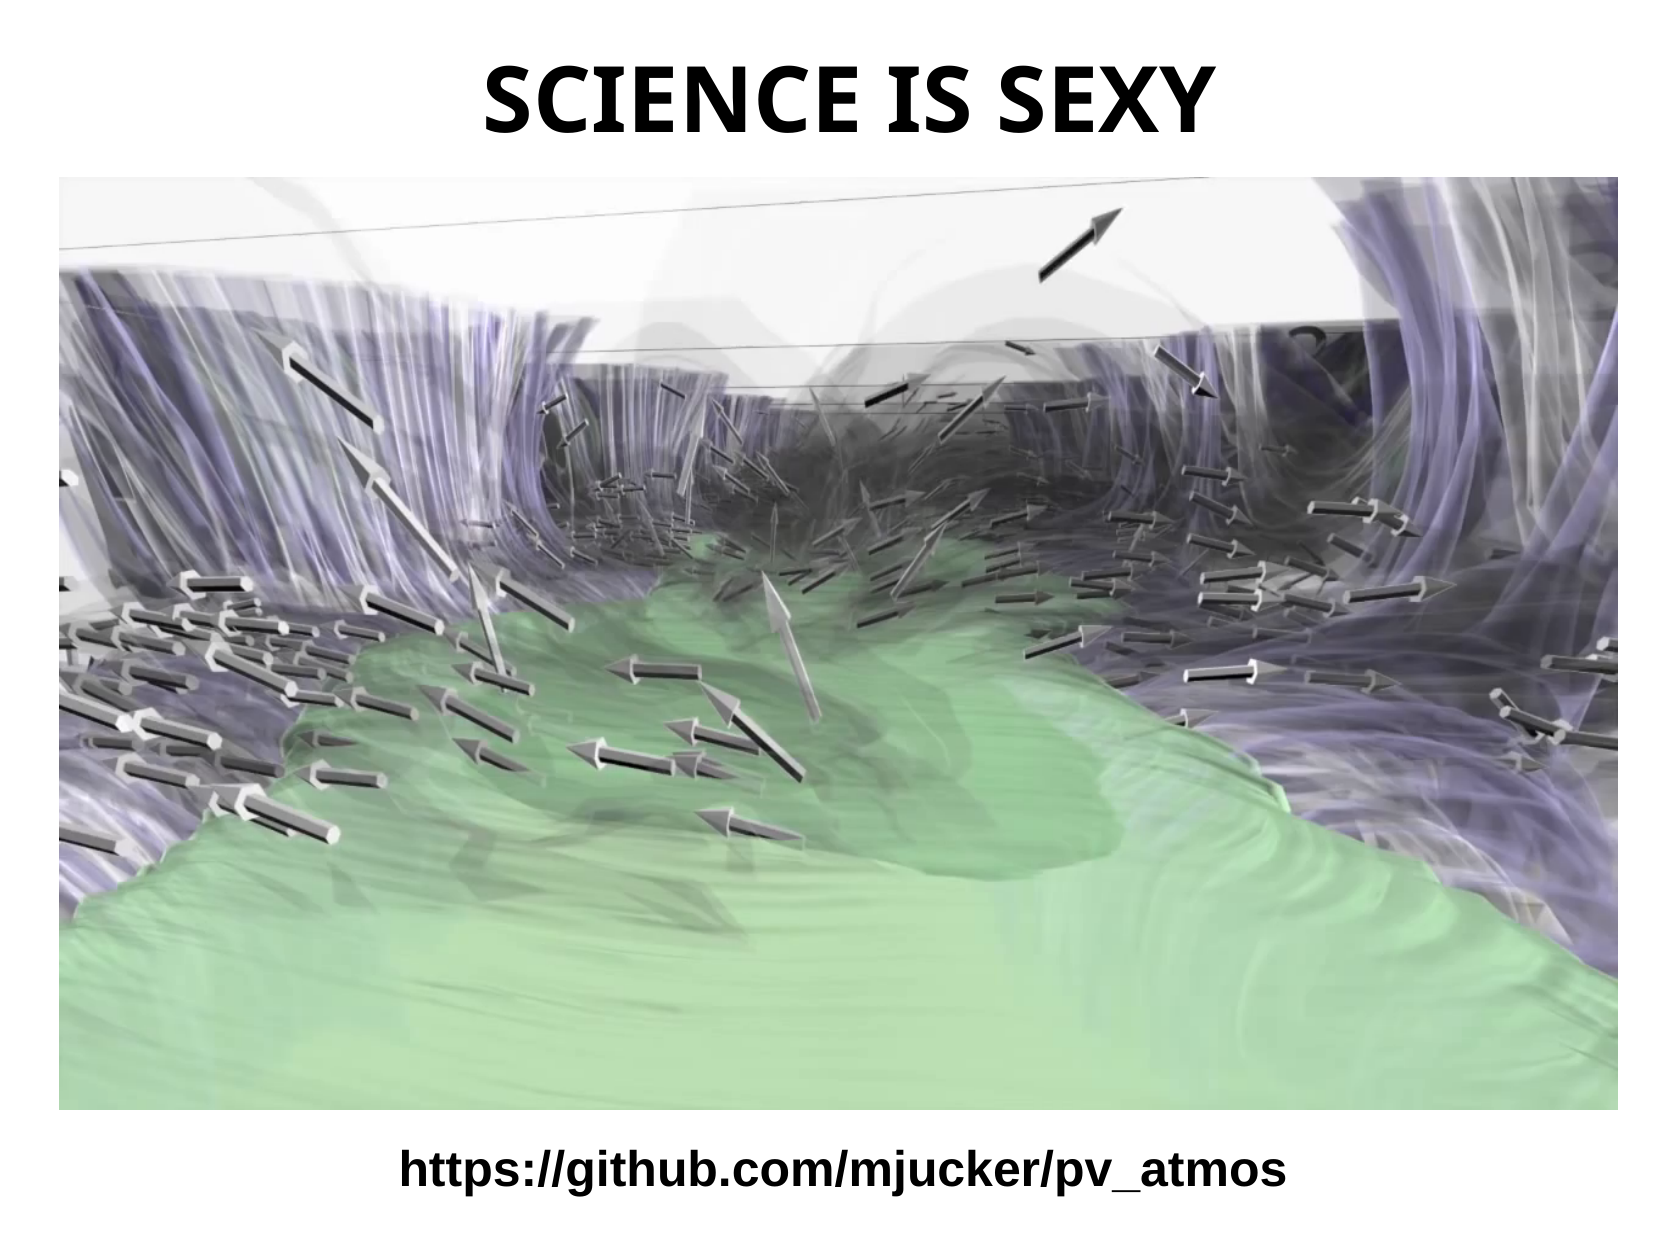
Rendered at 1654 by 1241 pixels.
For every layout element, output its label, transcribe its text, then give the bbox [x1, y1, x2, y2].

title SCIENCE IS SEXY [106, 0, 1595, 177]
text_box https://github.com/mjucker/pv_atmos [383, 1133, 1306, 1205]
text_box [59, 177, 1619, 1111]
